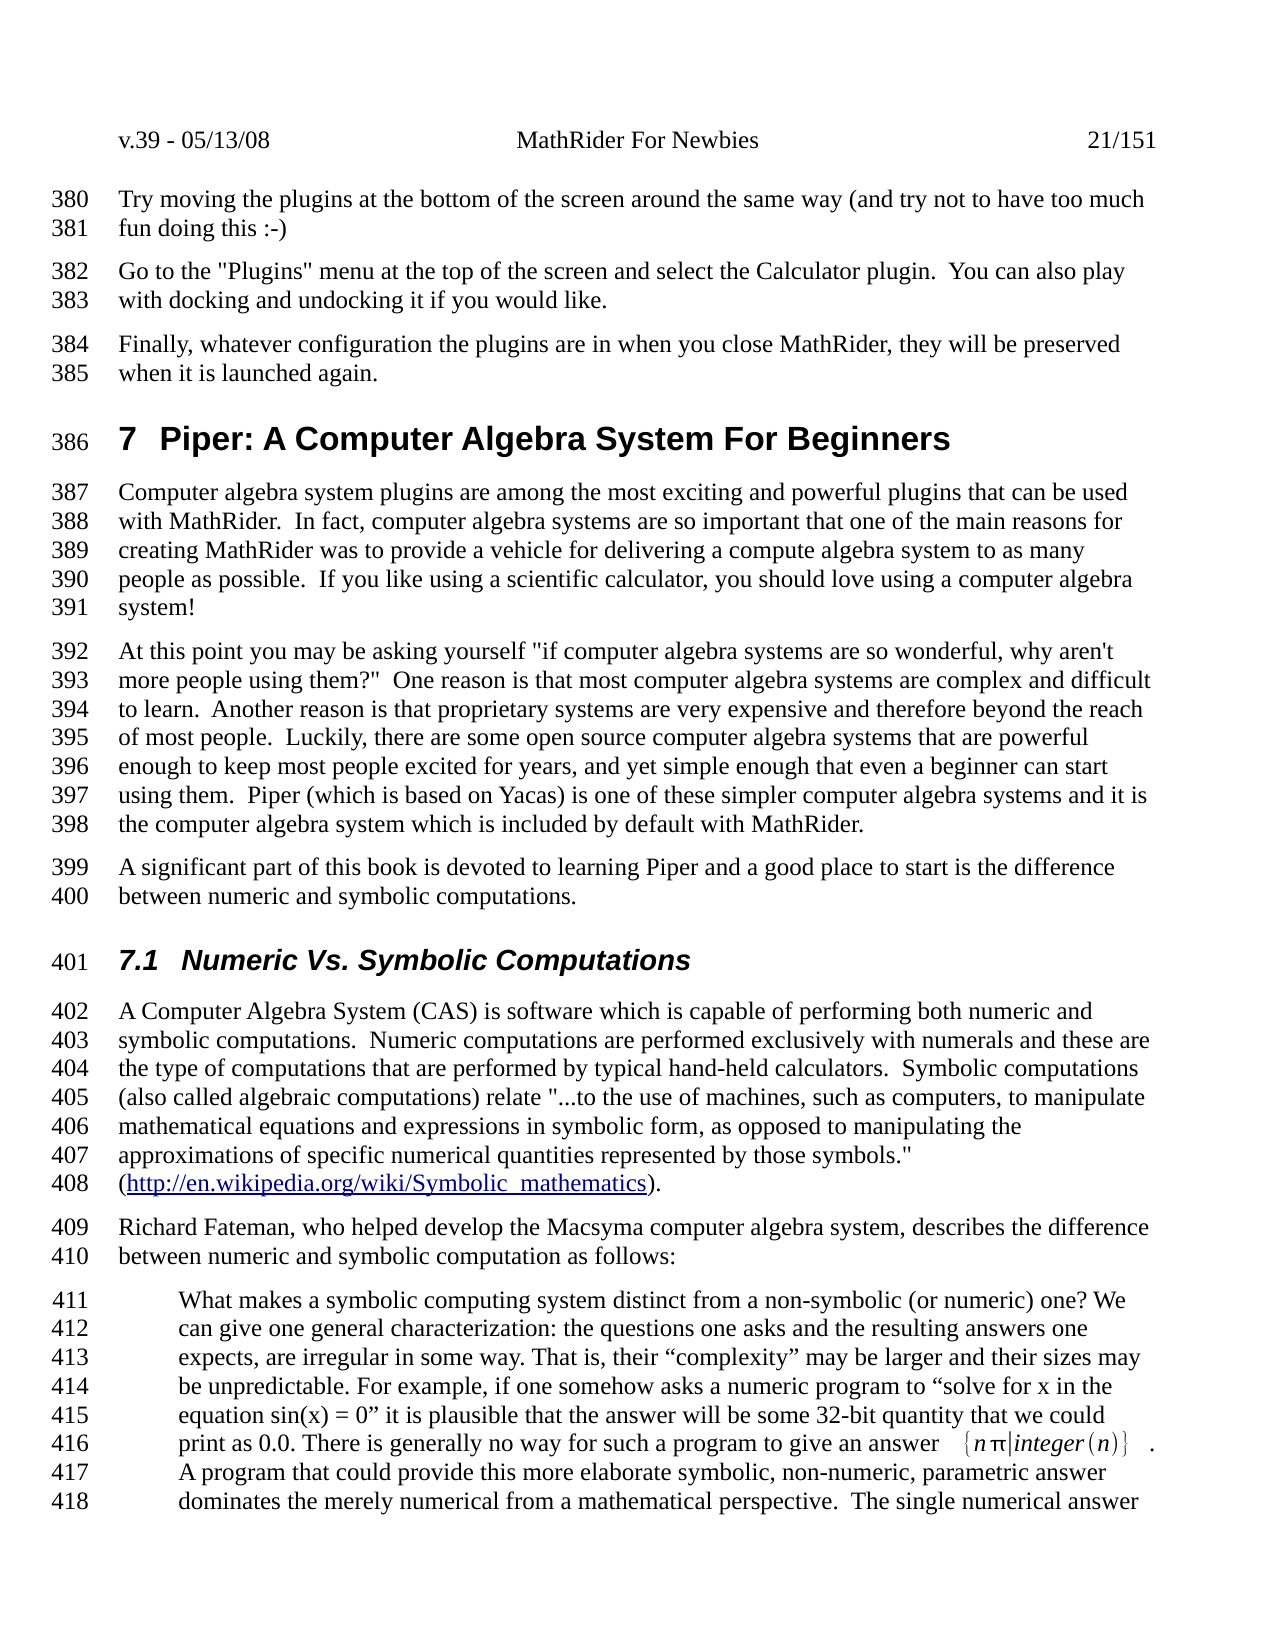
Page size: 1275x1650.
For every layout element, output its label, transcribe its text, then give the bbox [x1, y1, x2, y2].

text At this point you may be asking yourself "if computer algebra systems are so wonderful, why aren't more people using them?" One reason is that most computer algebra systems are complex and difficult to learn. Another reason is that proprietary systems are very expensive and therefore beyond the reach of most people. Luckily, there are some open source computer algebra systems that are powerful enough to keep most people excited for years, and yet simple enough that even a beginner can start using them. Piper (which is based on Yacas) is one of these simpler computer algebra systems and it is the computer algebra system which is included by default with MathRider. [118, 636, 1157, 837]
text Richard Fateman, who helped develop the Macsyma computer algebra system, describes the difference between numeric and symbolic computation as follows: [118, 1212, 1157, 1270]
subtitle Piper: A Computer Algebra System For Beginners [118, 419, 1157, 457]
subtitle Numeric Vs. Symbolic Computations [118, 942, 1157, 976]
text Try moving the plugins at the bottom of the screen around the same way (and try not to have too much fun doing this :-) [118, 184, 1157, 241]
text Finally, whatever configuration the plugins are in when you close MathRider, they will be preserved when it is launched again. [118, 329, 1157, 386]
text A significant part of this book is devoted to learning Piper and a good place to start is the difference between numeric and symbolic computations. [118, 852, 1157, 910]
text A Computer Algebra System (CAS) is software which is capable of performing both numeric and symbolic computations. Numeric computations are performed exclusively with numerals and these are the type of computations that are performed by typical hand-held calculators. Symbolic computations (also called algebraic computations) relate "...to the use of machines, such as computers, to manipulate mathematical equations and expressions in symbolic form, as opposed to manipulating the approximations of specific numerical quantities represented by those symbols." (http://en.wikipedia.org/wiki/Symbolic_mathematics). [118, 996, 1157, 1197]
text Computer algebra system plugins are among the most exciting and powerful plugins that can be used with MathRider. In fact, computer algebra systems are so important that one of the main reasons for creating MathRider was to provide a vehicle for delivering a compute algebra system to as many people as possible. If you like using a scientific calculator, you should love using a computer algebra system! [118, 477, 1157, 621]
text Go to the "Plugins" menu at the top of the screen and select the Calculator plugin. You can also play with docking and undocking it if you would like. [118, 256, 1157, 314]
text What makes a symbolic computing system distinct from a non-symbolic (or numeric) one? We can give one general characterization: the questions one asks and the resulting answers one expects, are irregular in some way. That is, their “complexity” may be larger and their sizes may be unpredictable. For example, if one somehow asks a numeric program to “solve for x in the equation sin(x) = 0” it is plausible that the answer will be some 32-bit quantity that we could print as 0.0. There is generally no way for such a program to give an answer . A program that could provide this more elaborate symbolic, non-numeric, parametric answer dominates the merely numerical from a mathematical perspective. The single numerical answer [178, 1285, 1157, 1515]
